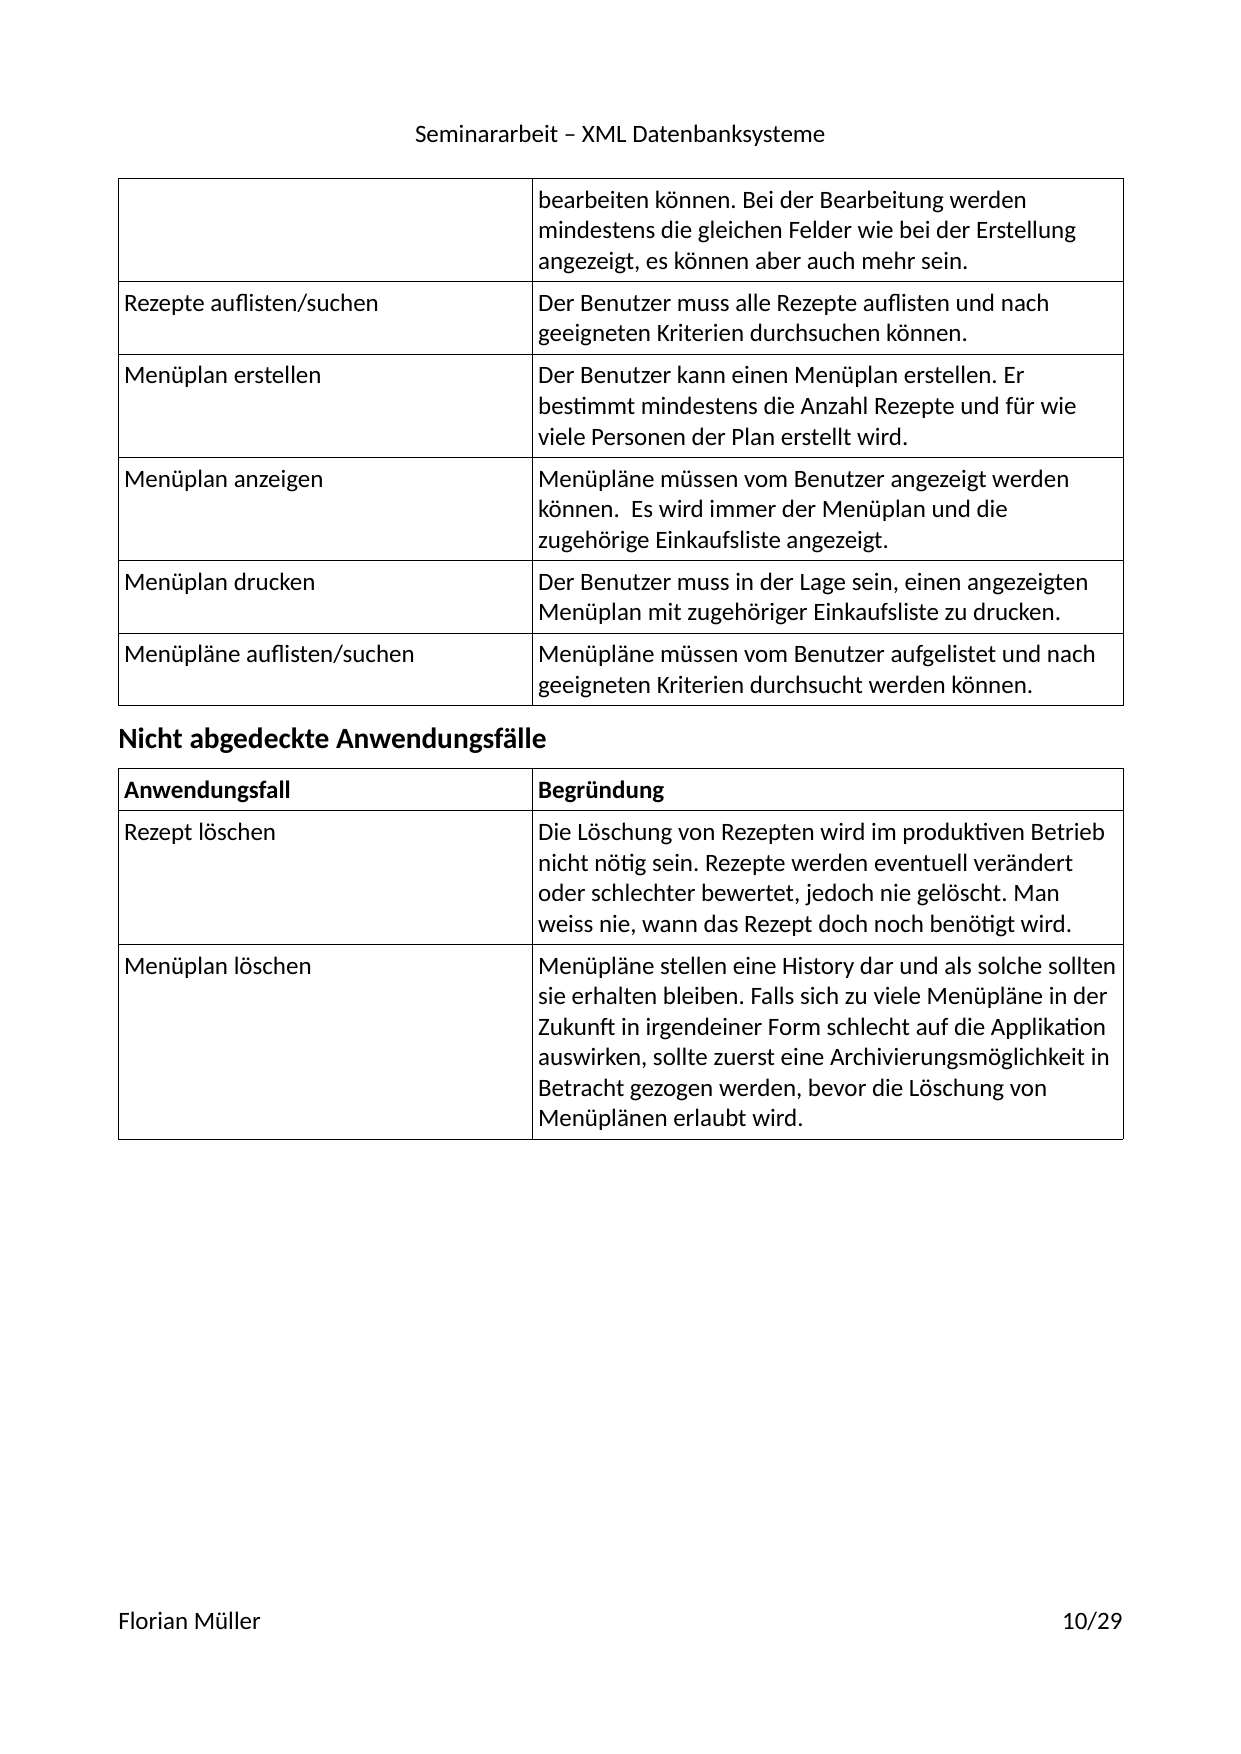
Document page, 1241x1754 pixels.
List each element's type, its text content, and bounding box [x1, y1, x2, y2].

table_cell Menüpläne auflisten/suchen [119, 634, 532, 705]
table_cell Der Benutzer muss in der Lage sein, einen angezeigten Menüplan mit zugehöriger Einkaufsliste zu drucken. [533, 561, 1123, 633]
table_cell Rezept löschen [119, 811, 532, 944]
table_cell Der Benutzer muss alle Rezepte auflisten und nach geeigneten Kriterien durchsuchen können. [533, 282, 1123, 354]
table_header Begründung [533, 769, 1123, 810]
table_cell Die Löschung von Rezepten wird im produktiven Betrieb nicht nötig sein. Rezepte werden eventuell verändert oder schlechter bewertet, jedoch nie gelöscht. Man weiss nie, wann das Rezept doch noch benötigt wird. [533, 811, 1123, 944]
table_cell Menüpläne müssen vom Benutzer angezeigt werden können. Es wird immer der Menüplan und die zugehörige Einkaufsliste angezeigt. [533, 458, 1123, 560]
table_cell Menüplan anzeigen [119, 458, 532, 560]
subtitle Nicht abgedeckte Anwendungsfälle [118, 720, 1122, 756]
table_cell Rezepte auflisten/suchen [119, 282, 532, 354]
table_cell bearbeiten können. Bei der Bearbeitung werden mindestens die gleichen Felder wie bei der Erstellung angezeigt, es können aber auch mehr sein. [533, 179, 1123, 281]
table_cell Menüplan erstellen [119, 355, 532, 457]
table_cell Menüpläne müssen vom Benutzer aufgelistet und nach geeigneten Kriterien durchsucht werden können. [533, 634, 1123, 705]
table_header Anwendungsfall [119, 769, 532, 810]
table_cell [119, 179, 532, 281]
table_cell Der Benutzer kann einen Menüplan erstellen. Er bestimmt mindestens die Anzahl Rezepte und für wie viele Personen der Plan erstellt wird. [533, 355, 1123, 457]
table_cell Menüplan löschen [119, 945, 532, 1139]
table_cell Menüplan drucken [119, 561, 532, 633]
table_cell Menüpläne stellen eine History dar und als solche sollten sie erhalten bleiben. Falls sich zu viele Menüpläne in der Zukunft in irgendeiner Form schlecht auf die Applikation auswirken, sollte zuerst eine Archivierungsmöglichkeit in Betracht gezogen werden, bevor die Löschung von Menüplänen erlaubt wird. [533, 945, 1123, 1139]
